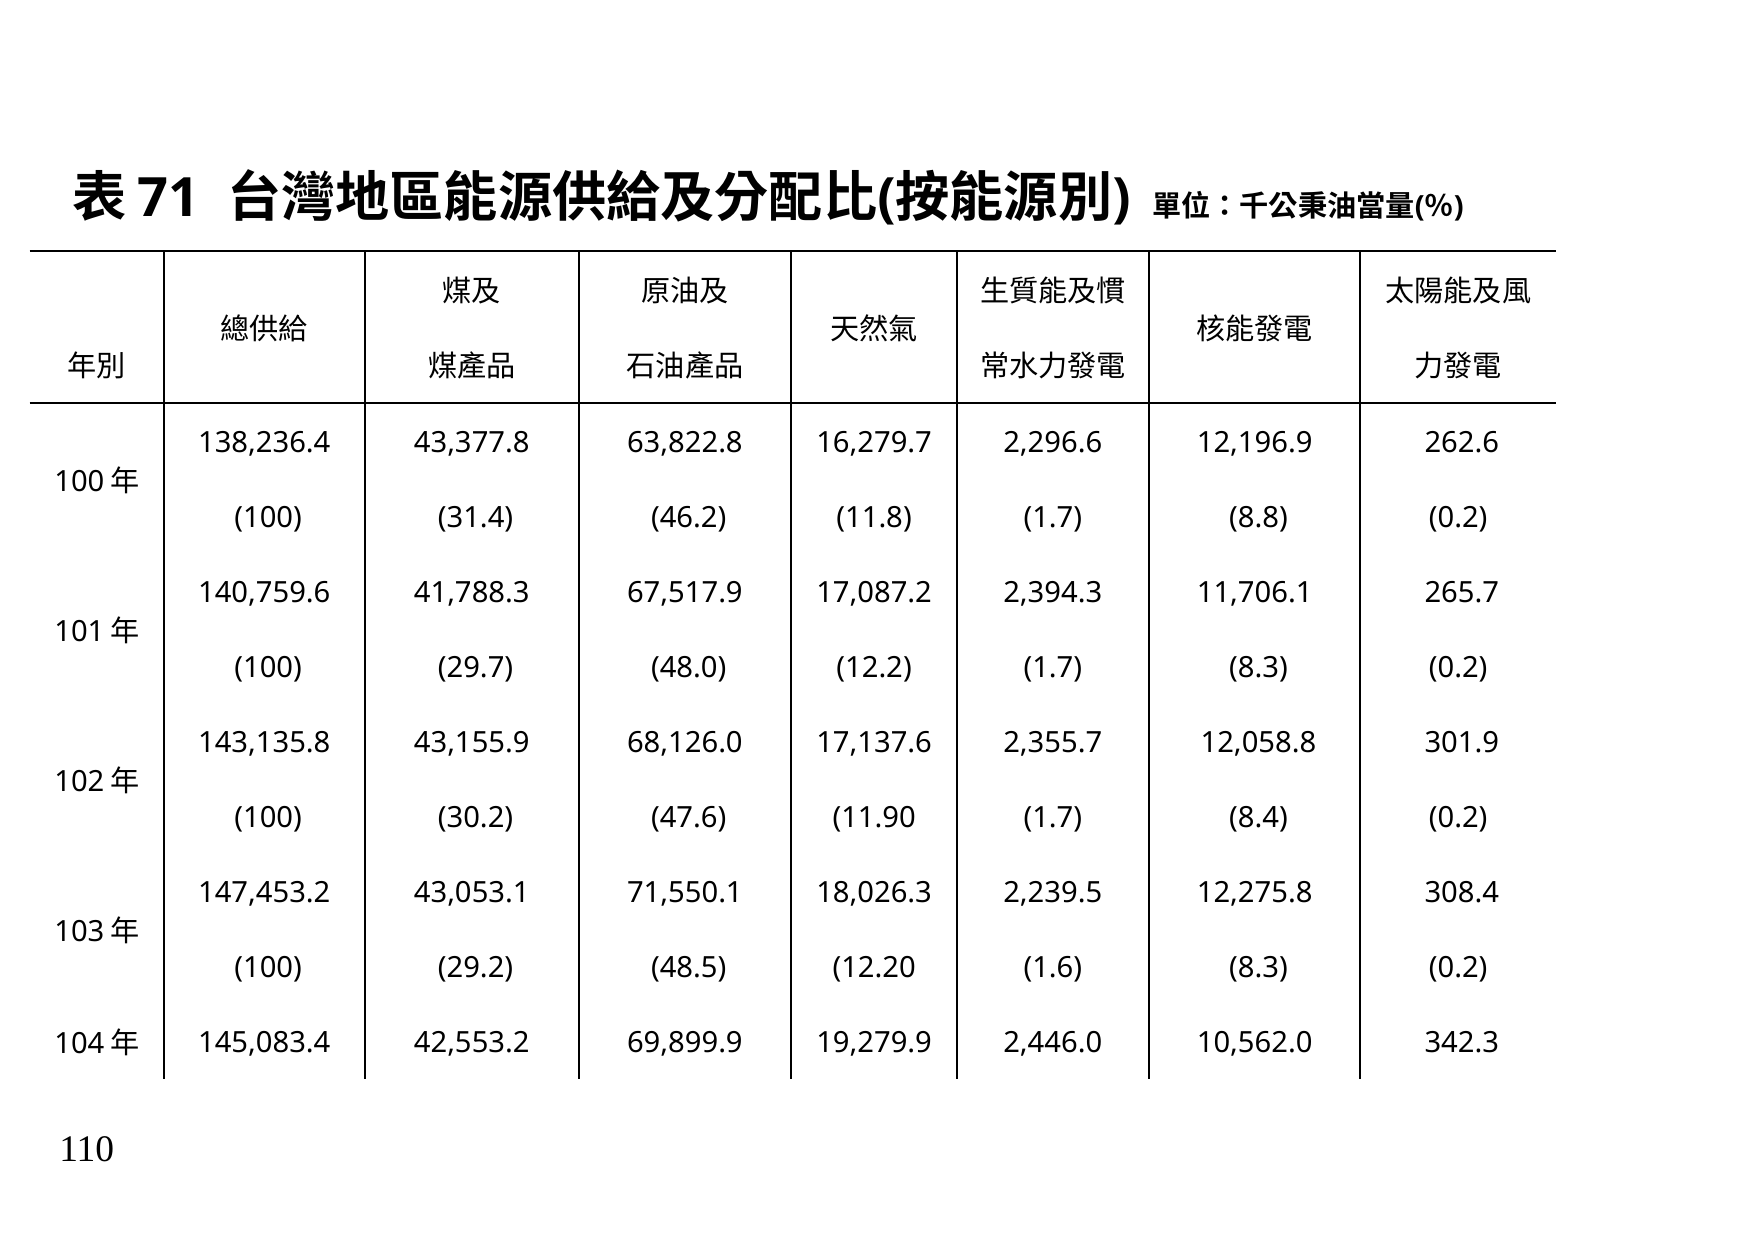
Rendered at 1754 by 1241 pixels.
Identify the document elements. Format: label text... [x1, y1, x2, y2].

table_cell 301.9 [1361, 704, 1556, 779]
table_cell 2,296.6 [958, 404, 1148, 479]
table_cell 145,083.4 [165, 1004, 364, 1079]
table_cell 308.4 [1361, 854, 1556, 929]
table_cell 2,355.7 [958, 704, 1148, 779]
table_header 總供給 [165, 252, 364, 402]
table_cell (31.4) [366, 479, 578, 554]
table_cell 140,759.6 [165, 554, 364, 629]
table_cell (29.7) [366, 629, 578, 704]
table_cell 147,453.2 [165, 854, 364, 929]
table_cell (8.8) [1150, 479, 1359, 554]
table_header 煤及 煤產品 [366, 252, 578, 402]
table_cell (100) [165, 929, 364, 1004]
table_cell 12,058.8 [1150, 704, 1359, 779]
table_header 生質能及慣常水力發電 [958, 252, 1148, 402]
table_cell 342.3 [1361, 1004, 1556, 1079]
table_cell (1.7) [958, 629, 1148, 704]
table_cell 11,706.1 [1150, 554, 1359, 629]
table_cell 104年 [30, 1004, 163, 1079]
table_cell (100) [165, 629, 364, 704]
table_cell (46.2) [580, 479, 790, 554]
table_cell 67,517.9 [580, 554, 790, 629]
table_cell (48.5) [580, 929, 790, 1004]
table_cell 10,562.0 [1150, 1004, 1359, 1079]
table_cell 16,279.7 [792, 404, 956, 479]
table_cell 100年 [30, 404, 163, 554]
table_cell (48.0) [580, 629, 790, 704]
table_cell 138,236.4 [165, 404, 364, 479]
table_cell (0.2) [1361, 629, 1556, 704]
table_cell 43,053.1 [366, 854, 578, 929]
table_cell 17,087.2 [792, 554, 956, 629]
table_cell 2,394.3 [958, 554, 1148, 629]
table_cell 143,135.8 [165, 704, 364, 779]
table_cell 265.7 [1361, 554, 1556, 629]
table_cell 2,239.5 [958, 854, 1148, 929]
table_cell (8.4) [1150, 779, 1359, 854]
table_cell (8.3) [1150, 929, 1359, 1004]
table_cell 68,126.0 [580, 704, 790, 779]
table_cell 19,279.9 [792, 1004, 956, 1079]
subtitle 表71 台灣地區能源供給及分配比(按能源別) 單位：千公秉油當量(％) [29, 137, 1636, 249]
table_cell (8.3) [1150, 629, 1359, 704]
table_cell (100) [165, 479, 364, 554]
table_cell (1.6) [958, 929, 1148, 1004]
table_cell 17,137.6 [792, 704, 956, 779]
table_cell (12.2) [792, 629, 956, 704]
table_cell 43,155.9 [366, 704, 578, 779]
table_cell (11.8) [792, 479, 956, 554]
table_cell (29.2) [366, 929, 578, 1004]
table_cell 103年 [30, 854, 163, 1004]
table_cell 2,446.0 [958, 1004, 1148, 1079]
table_cell (1.7) [958, 779, 1148, 854]
table_cell (1.7) [958, 479, 1148, 554]
table_cell 43,377.8 [366, 404, 578, 479]
table_cell (12.20 [792, 929, 956, 1004]
table_cell 102年 [30, 704, 163, 854]
table_cell 63,822.8 [580, 404, 790, 479]
table_cell (47.6) [580, 779, 790, 854]
table_cell 69,899.9 [580, 1004, 790, 1079]
table_cell 71,550.1 [580, 854, 790, 929]
table_header 核能發電 [1150, 252, 1359, 402]
table_cell (0.2) [1361, 779, 1556, 854]
table_header 年別 [30, 252, 163, 402]
table_cell (0.2) [1361, 929, 1556, 1004]
table_cell (0.2) [1361, 479, 1556, 554]
table_cell 12,275.8 [1150, 854, 1359, 929]
table_cell (100) [165, 779, 364, 854]
table_header 原油及 石油產品 [580, 252, 790, 402]
table_cell 262.6 [1361, 404, 1556, 479]
table_header 太陽能及風力發電 [1361, 252, 1556, 402]
table_cell 41,788.3 [366, 554, 578, 629]
table_cell (11.90 [792, 779, 956, 854]
table_cell (30.2) [366, 779, 578, 854]
table_header 天然氣 [792, 252, 956, 402]
table_cell 101年 [30, 554, 163, 704]
table_cell 42,553.2 [366, 1004, 578, 1079]
table_cell 18,026.3 [792, 854, 956, 929]
table_cell 12,196.9 [1150, 404, 1359, 479]
